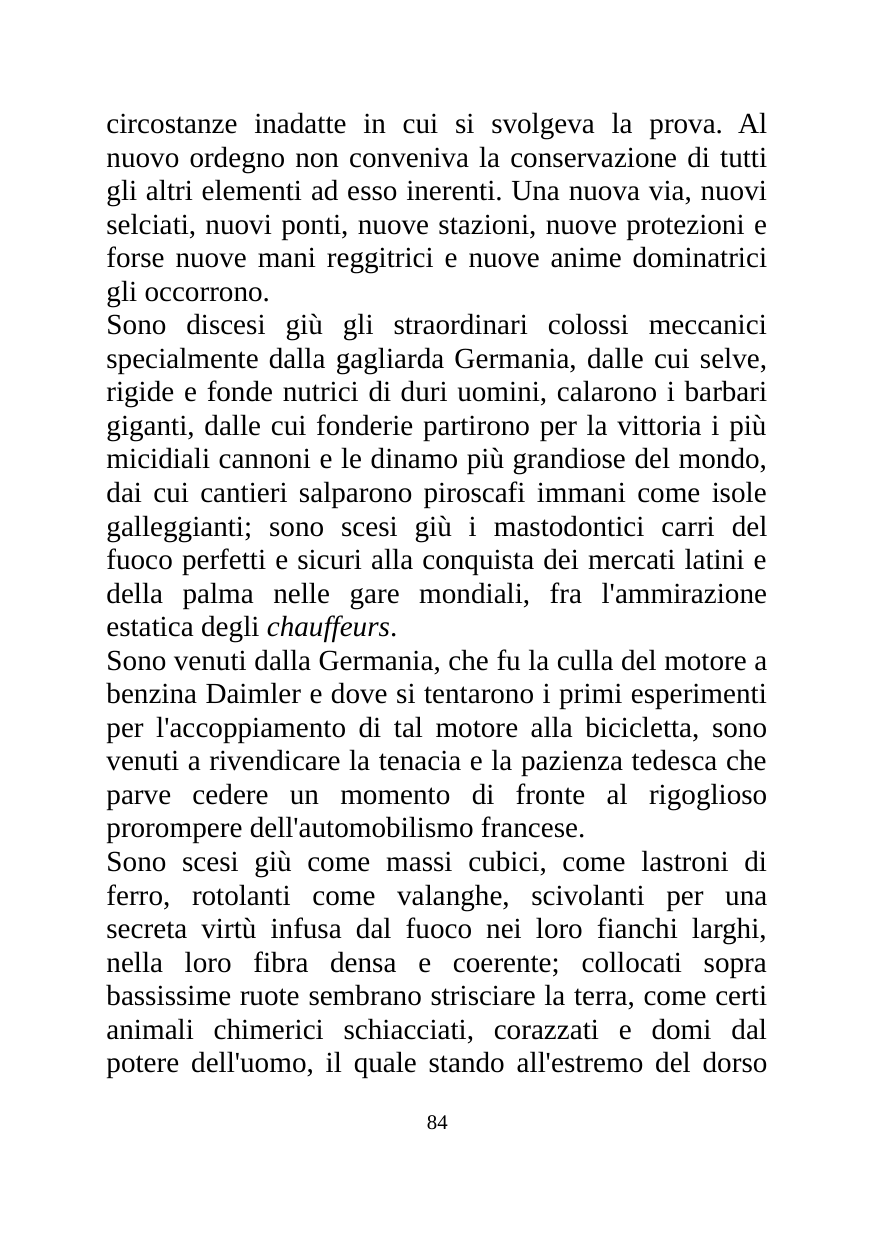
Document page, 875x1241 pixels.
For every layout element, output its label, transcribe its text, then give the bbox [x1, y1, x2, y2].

text Sono scesi giù come massi cubici, come lastroni di ferro, rotolanti come valanghe, scivolanti per una secreta virtù infusa dal fuoco nei loro fianchi larghi, nella loro fibra densa e coerente; collocati sopra bassissime ruote sembrano strisciare la terra, come certi animali chimerici schiacciati, corazzati e domi dal potere dell'uomo, il quale stando all'estremo del dorso [106, 844, 768, 1079]
text Sono venuti dalla Germania, che fu la culla del motore a benzina Daimler e dove si tentarono i primi esperimenti per l'accoppiamento di tal motore alla bicicletta, sono venuti a rivendicare la tenacia e la pazienza tedesca che parve cedere un momento di fronte al rigoglioso prorompere dell'automobilismo francese. [106, 643, 768, 844]
text Sono discesi giù gli straordinari colossi meccanici specialmente dalla gagliarda Germania, dalle cui selve, rigide e fonde nutrici di duri uomini, calarono i barbari giganti, dalle cui fonderie partirono per la vittoria i più micidiali cannoni e le dinamo più grandiose del mondo, dai cui cantieri salparono piroscafi immani come isole galleggianti; sono scesi giù i mastodontici carri del fuoco perfetti e sicuri alla conquista dei mercati latini e della palma nelle gare mondiali, fra l'ammirazione estatica degli chauffeurs. [106, 307, 768, 643]
text circostanze inadatte in cui si svolgeva la prova. Al nuovo ordegno non conveniva la conservazione di tutti gli altri elementi ad esso inerenti. Una nuova via, nuovi selciati, nuovi ponti, nuove stazioni, nuove protezioni e forse nuove mani reggitrici e nuove anime dominatrici gli occorrono. [106, 106, 768, 307]
